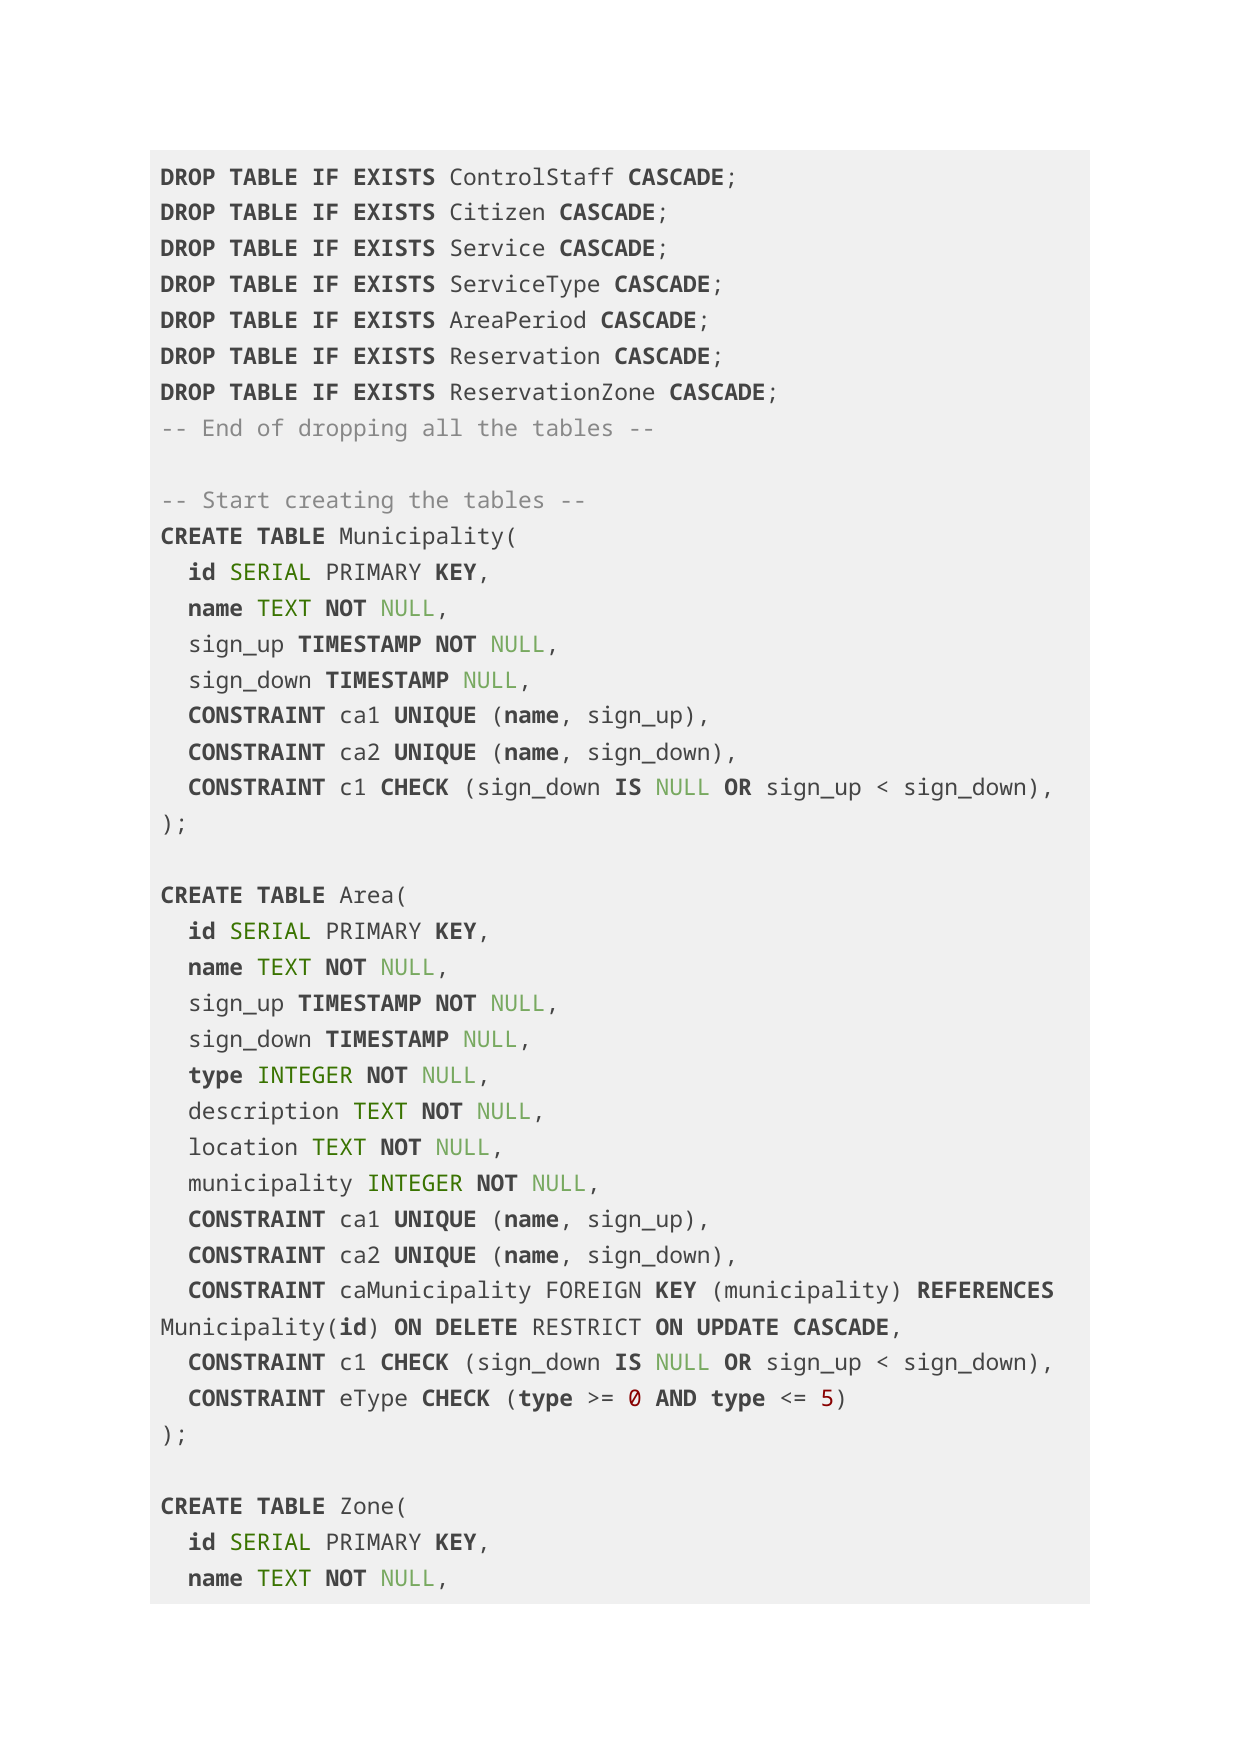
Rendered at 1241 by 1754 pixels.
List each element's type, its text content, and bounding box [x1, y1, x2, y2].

table_header DROP TABLE IF EXISTS ControlStaff CASCADE; DROP TABLE IF EXISTS Citizen CASCADE; DROP TABLE IF EXISTS Service CASCADE; DROP TABLE IF EXISTS ServiceType CASCADE; DROP TABLE IF EXISTS AreaPeriod CASCADE; DROP TABLE IF EXISTS Reservation CASCADE; DROP TABLE IF EXISTS ReservationZone CASCADE; -- End of dropping all the tables -- -- Start creating the tables -- CREATE TABLE Municipality( id SERIAL PRIMARY KEY, name TEXT NOT NULL, sign_up TIMESTAMP NOT NULL, sign_down TIMESTAMP NULL, CONSTRAINT ca1 UNIQUE (name, sign_up), CONSTRAINT ca2 UNIQUE (name, sign_down), CONSTRAINT c1 CHECK (sign_down IS NULL OR sign_up < sign_down), ); CREATE TABLE Area( id SERIAL PRIMARY KEY, name TEXT NOT NULL, sign_up TIMESTAMP NOT NULL, sign_down TIMESTAMP NULL, type INTEGER NOT NULL, description TEXT NOT NULL, location TEXT NOT NULL, municipality INTEGER NOT NULL, CONSTRAINT ca1 UNIQUE (name, sign_up), CONSTRAINT ca2 UNIQUE (name, sign_down), CONSTRAINT caMunicipality FOREIGN KEY (municipality) REFERENCES Municipality(id) ON DELETE RESTRICT ON UPDATE CASCADE, CONSTRAINT c1 CHECK (sign_down IS NULL OR sign_up < sign_down), CONSTRAINT eType CHECK (type >= 0 AND type <= 5) ); CREATE TABLE Zone( id SERIAL PRIMARY KEY, name TEXT NOT NULL, [150, 150, 1090, 1604]
